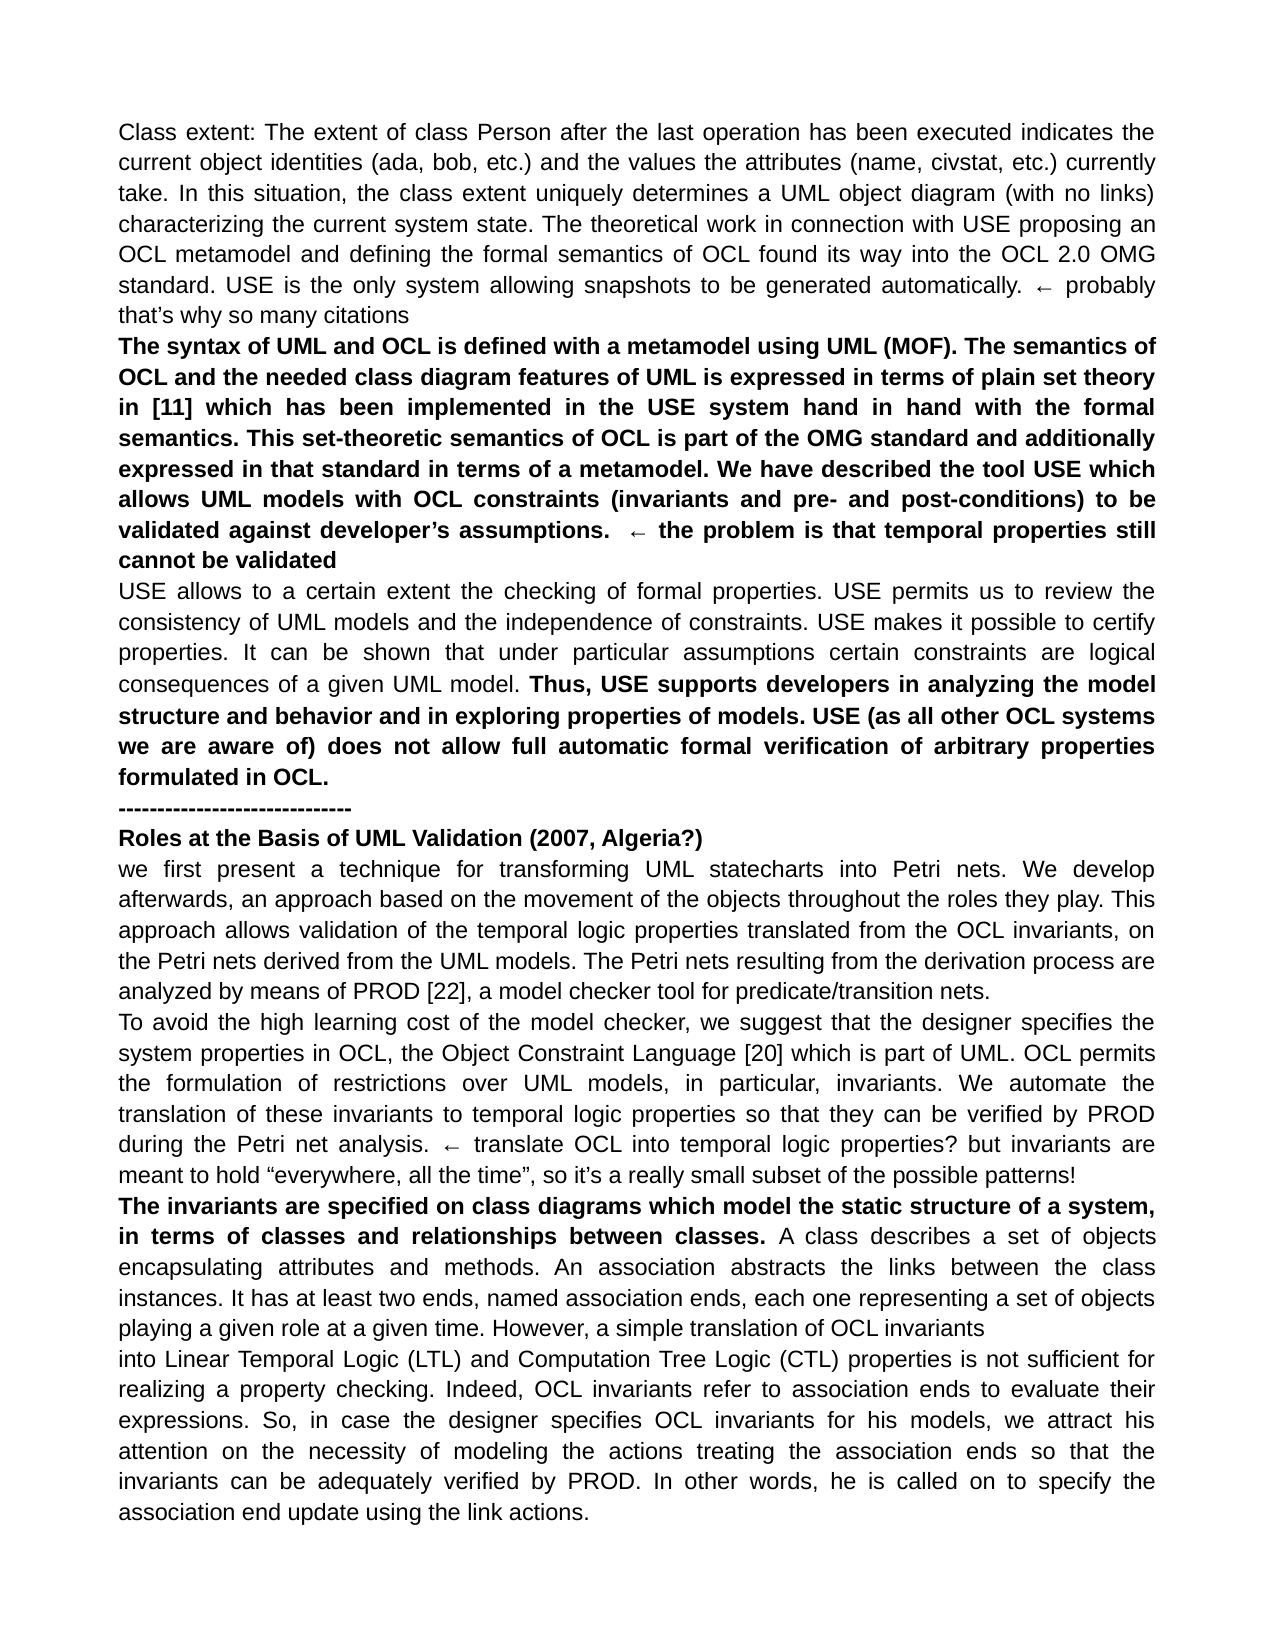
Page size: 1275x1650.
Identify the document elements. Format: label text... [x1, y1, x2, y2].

text Class extent: The extent of class Person after the last operation has been executed indicates the current object identities (ada, bob, etc.) and the values the attributes (name, civstat, etc.) currently take. In this situation, the class extent uniquely determines a UML object diagram (with no links) characterizing the current system state. The theoretical work in connection with USE proposing an OCL metamodel and defining the formal semantics of OCL found its way into the OCL 2.0 OMG standard. USE is the only system allowing snapshots to be generated automatically. ← probably that’s why so many citations [118, 118, 1157, 329]
text ------------------------------ [118, 794, 1157, 821]
text The syntax of UML and OCL is defined with a metamodel using UML (MOF). The semantics of OCL and the needed class diagram features of UML is expressed in terms of plain set theory in [11] which has been implemented in the USE system hand in hand with the formal semantics. This set-theoretic semantics of OCL is part of the OMG standard and additionally expressed in that standard in terms of a metamodel. We have described the tool USE which allows UML models with OCL constraints (invariants and pre- and post-conditions) to be validated against developer’s assumptions. ← the problem is that temporal properties still cannot be validated [118, 332, 1157, 574]
text we first present a technique for transforming UML statecharts into Petri nets. We develop afterwards, an approach based on the movement of the objects throughout the roles they play. This approach allows validation of the temporal logic properties translated from the OCL invariants, on the Petri nets derived from the UML models. The Petri nets resulting from the derivation process are analyzed by means of PROD [22], a model checker tool for predicate/transition nets. [118, 855, 1157, 1004]
text The invariants are specified on class diagrams which model the static structure of a system, in terms of classes and relationships between classes. A class describes a set of objects encapsulating attributes and methods. An association abstracts the links between the class instances. It has at least two ends, named association ends, each one representing a set of objects playing a given role at a given time. However, a simple translation of OCL invariants [118, 1192, 1157, 1341]
text Roles at the Basis of UML Validation (2007, Algeria?) [118, 824, 1157, 851]
text into Linear Temporal Logic (LTL) and Computation Tree Logic (CTL) properties is not sufficient for realizing a property checking. Indeed, OCL invariants refer to association ends to evaluate their expressions. So, in case the designer specifies OCL invariants for his models, we attract his attention on the necessity of modeling the actions treating the association ends so that the invariants can be adequately verified by PROD. In other words, he is called on to specify the association end update using the link actions. [118, 1345, 1157, 1525]
text To avoid the high learning cost of the model checker, we suggest that the designer specifies the system properties in OCL, the Object Constraint Language [20] which is part of UML. OCL permits the formulation of restrictions over UML models, in particular, invariants. We automate the translation of these invariants to temporal logic properties so that they can be verified by PROD during the Petri net analysis. ← translate OCL into temporal logic properties? but invariants are meant to hold “everywhere, all the time”, so it’s a really small subset of the possible patterns! [118, 1008, 1157, 1188]
text USE allows to a certain extent the checking of formal properties. USE permits us to review the consistency of UML models and the independence of constraints. USE makes it possible to certify properties. It can be shown that under particular assumptions certain constraints are logical consequences of a given UML model. Thus, USE supports developers in analyzing the model structure and behavior and in exploring properties of models. USE (as all other OCL systems we are aware of) does not allow full automatic formal verification of arbitrary properties formulated in OCL. [118, 577, 1157, 790]
